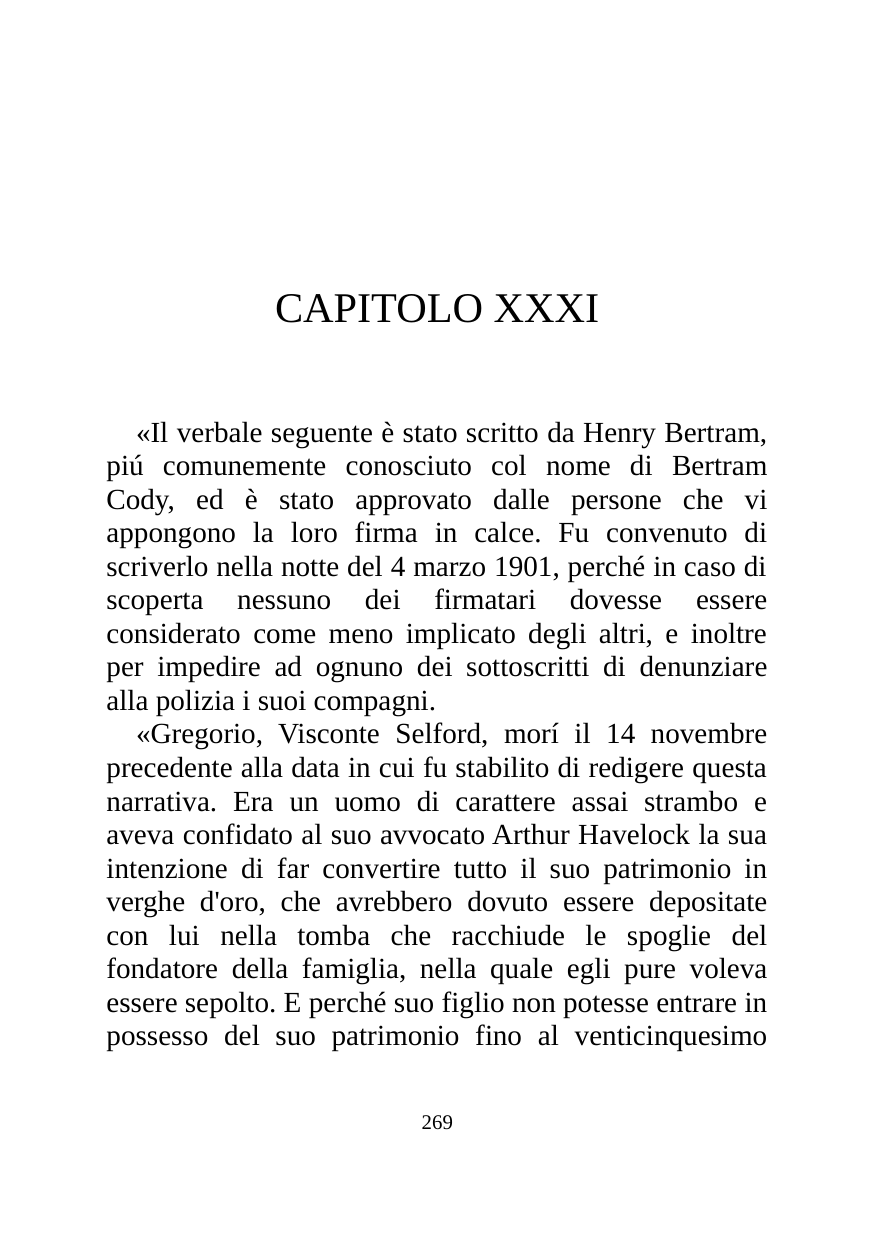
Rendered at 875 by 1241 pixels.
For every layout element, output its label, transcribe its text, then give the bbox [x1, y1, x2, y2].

text «Il verbale seguente è stato scritto da Henry Bertram, piú comunemente conosciuto col nome di Bertram Cody, ed è stato approvato dalle persone che vi appongono la loro firma in calce. Fu convenuto di scriverlo nella notte del 4 marzo 1901, perché in caso di scoperta nessuno dei firmatari dovesse essere considerato come meno implicato degli altri, e inoltre per impedire ad ognuno dei sottoscritti di denunziare alla polizia i suoi compagni. [106, 415, 768, 717]
subtitle CAPITOLO XXXI [106, 283, 768, 332]
text «Gregorio, Visconte Selford, morí il 14 novembre precedente alla data in cui fu stabilito di redigere questa narrativa. Era un uomo di carattere assai strambo e aveva confidato al suo avvocato Arthur Havelock la sua intenzione di far convertire tutto il suo patrimonio in verghe d'oro, che avrebbero dovuto essere depositate con lui nella tomba che racchiude le spoglie del fondatore della famiglia, nella quale egli pure voleva essere sepolto. E perché suo figlio non potesse entrare in possesso del suo patrimonio fino al venticinquesimo [106, 717, 768, 1052]
